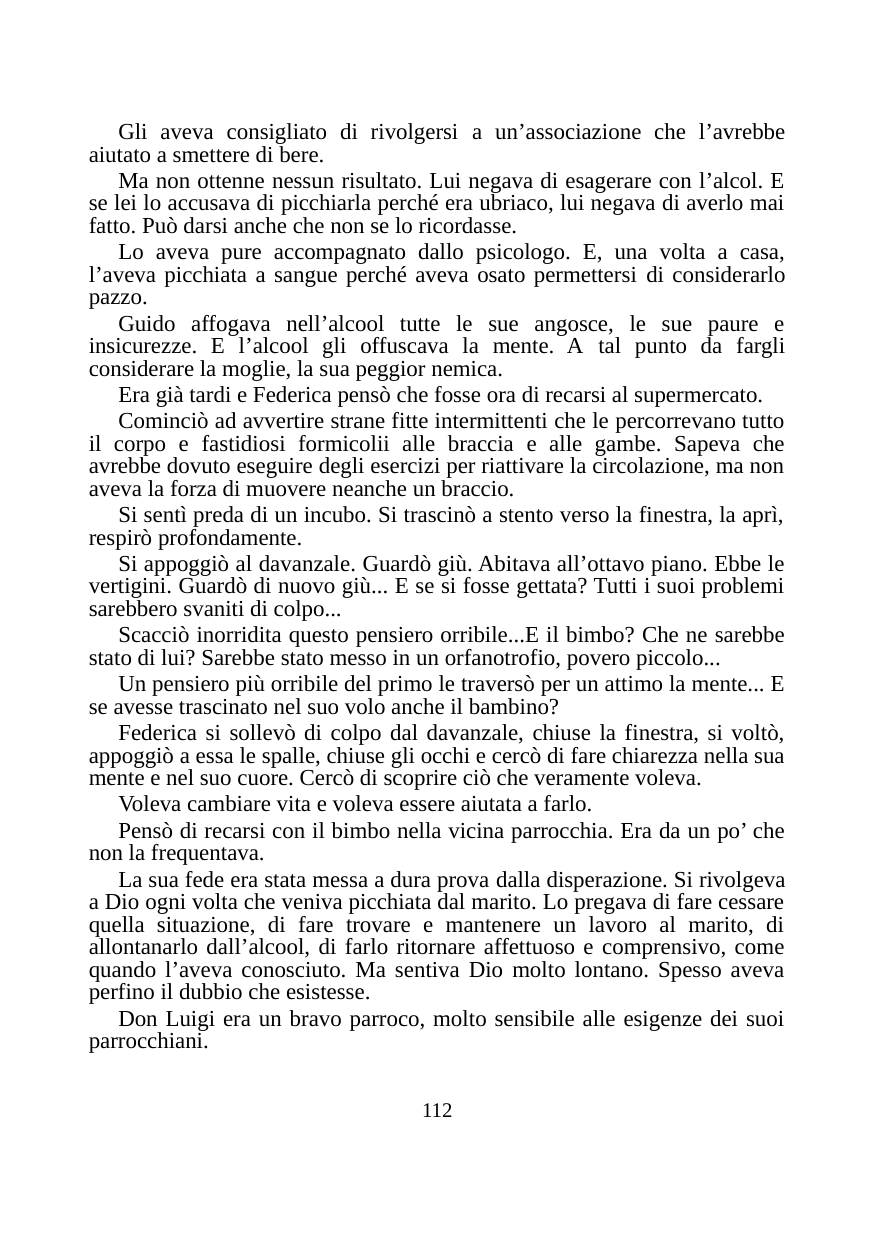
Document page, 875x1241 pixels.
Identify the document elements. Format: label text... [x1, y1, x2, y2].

text Scacciò inorridita questo pensiero orribile...E il bimbo? Che ne sarebbe stato di lui? Sarebbe stato messo in un orfanotrofio, povero piccolo... [88, 621, 786, 670]
text Era già tardi e Federica pensò che fosse ora di recarsi al supermercato. [88, 381, 786, 407]
text Pensò di recarsi con il bimbo nella vicina parrocchia. Era da un po’ che non la frequentava. [88, 817, 786, 866]
text Si appoggiò al davanzale. Guardò giù. Abitava all’ottavo piano. Ebbe le vertigini. Guardò di nuovo giù... E se si fosse gettata? Tutti i suoi problemi sarebbero svaniti di colpo... [88, 550, 786, 621]
text Un pensiero più orribile del primo le traversò per un attimo la mente... E se avesse trascinato nel suo volo anche il bambino? [88, 670, 786, 719]
text Federica si sollevò di colpo dal davanzale, chiuse la finestra, si voltò, appoggiò a essa le spalle, chiuse gli occhi e cercò di fare chiarezza nella sua mente e nel suo cuore. Cercò di scoprire ciò che veramente voleva. [88, 719, 786, 791]
text Ma non ottenne nessun risultato. Lui negava di esagerare con l’alcol. E se lei lo accusava di picchiarla perché era ubriaco, lui negava di averlo mai fatto. Può darsi anche che non se lo ricordasse. [88, 167, 786, 238]
text Lo aveva pure accompagnato dallo psicologo. E, una volta a casa, l’aveva picchiata a sangue perché aveva osato permettersi di considerarlo pazzo. [88, 238, 786, 310]
text La sua fede era stata messa a dura prova dalla disperazione. Si rivolgeva a Dio ogni volta che veniva picchiata dal marito. Lo pregava di fare cessare quella situazione, di fare trovare e mantenere un lavoro al marito, di allontanarlo dall’alcool, di farlo ritornare affettuoso e comprensivo, come quando l’aveva conosciuto. Ma sentiva Dio molto lontano. Spesso aveva perfino il dubbio che esistesse. [88, 866, 786, 1004]
text Voleva cambiare vita e voleva essere aiutata a farlo. [88, 791, 786, 817]
text Don Luigi era un bravo parroco, molto sensibile alle esigenze dei suoi parrocchiani. [88, 1004, 786, 1053]
text Guido affogava nell’alcool tutte le sue angosce, le sue paure e insicurezze. E l’alcool gli offuscava la mente. A tal punto da fargli considerare la moglie, la sua peggior nemica. [88, 310, 786, 381]
text Cominciò ad avvertire strane fitte intermittenti che le percorrevano tutto il corpo e fastidiosi formicolii alle braccia e alle gambe. Sapeva che avrebbe dovuto eseguire degli esercizi per riattivare la circolazione, ma non aveva la forza di muovere neanche un braccio. [88, 407, 786, 501]
text Gli aveva consigliato di rivolgersi a un’associazione che l’avrebbe aiutato a smettere di bere. [88, 118, 786, 167]
text Si sentì preda di un incubo. Si trascinò a stento verso la finestra, la aprì, respirò profondamente. [88, 501, 786, 550]
